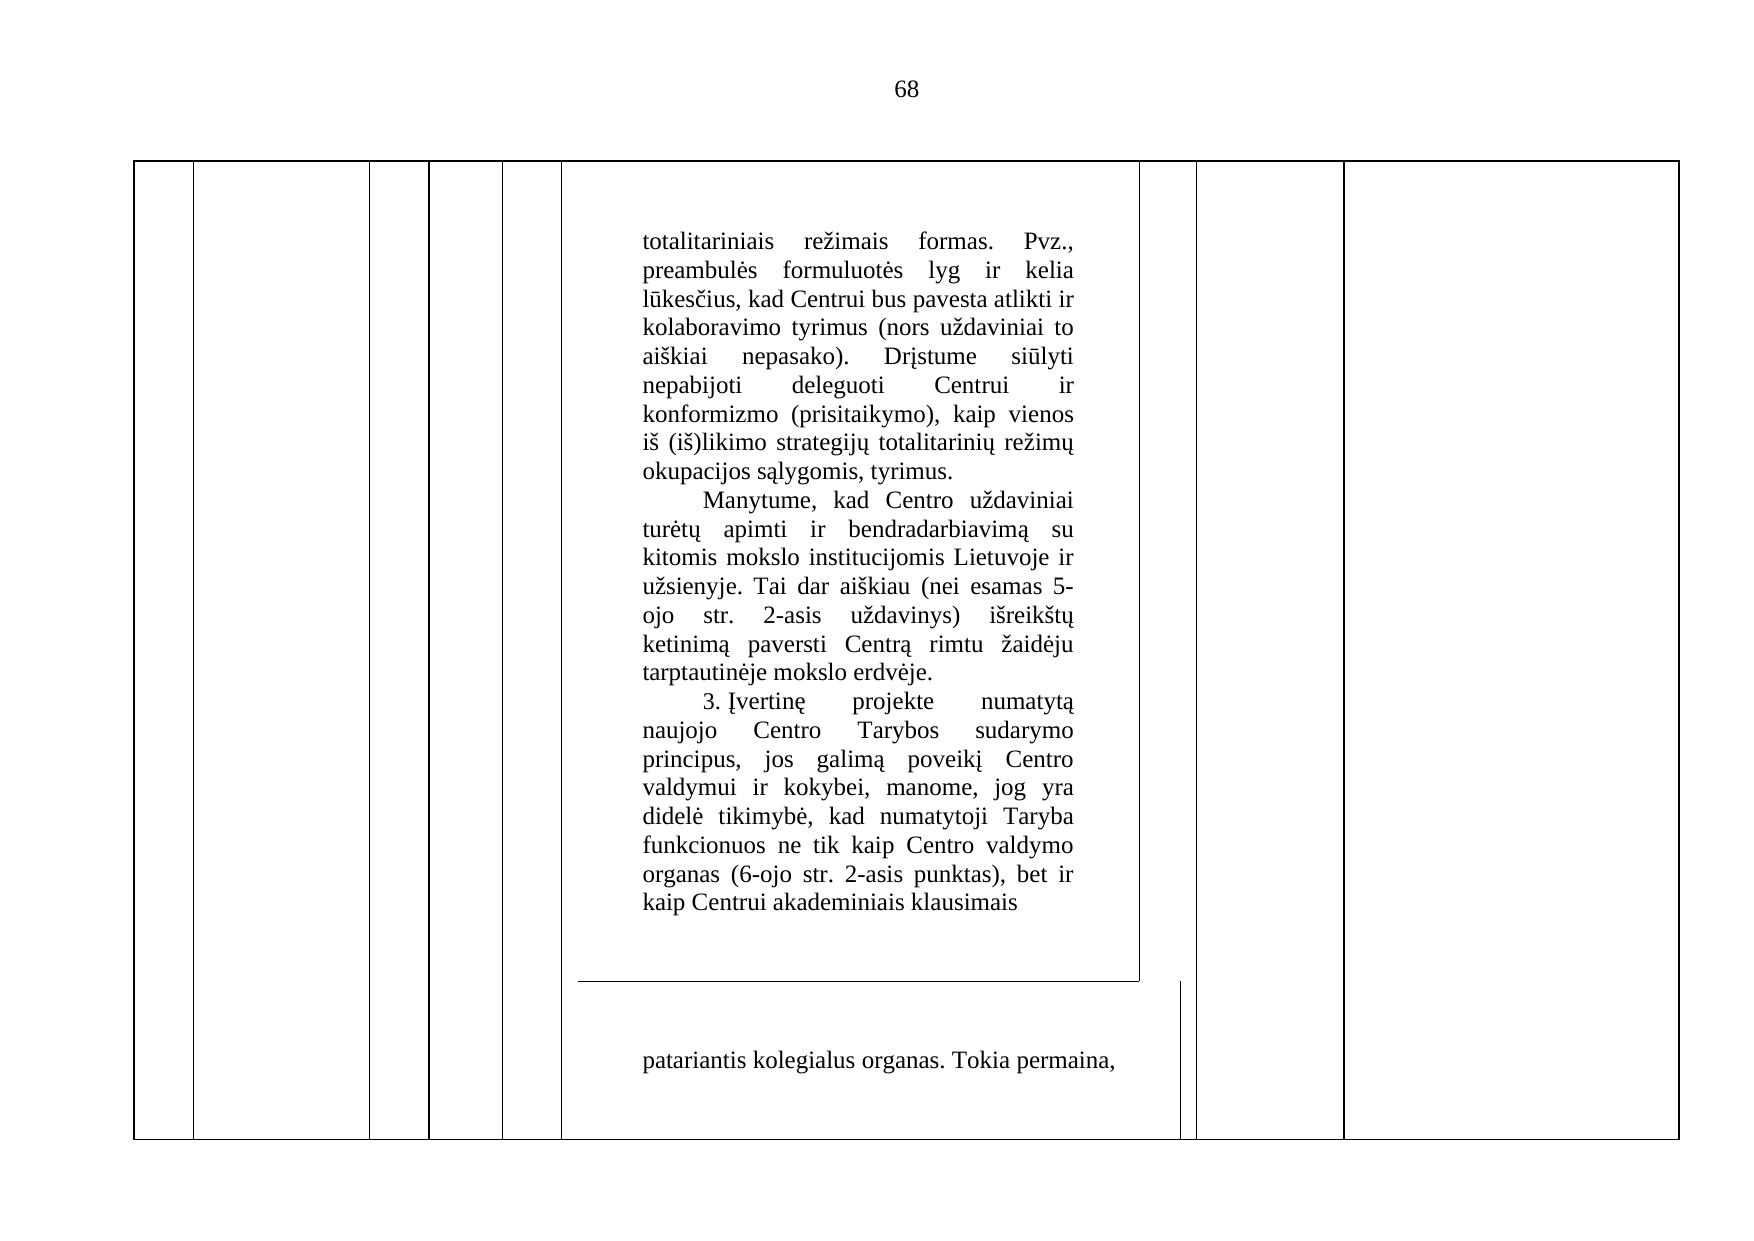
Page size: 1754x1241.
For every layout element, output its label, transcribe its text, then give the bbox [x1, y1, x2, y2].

table_cell [370, 162, 428, 1139]
table_cell [1197, 162, 1343, 1139]
table_cell [503, 162, 561, 1139]
table_cell [194, 162, 369, 1139]
table_cell [135, 162, 193, 1139]
table_cell [430, 162, 502, 1139]
table_cell totalitariniais režimais formas. Pvz., preambulės formuluotės lyg ir kelia lūkesčius, kad Centrui bus pavesta atlikti ir kolaboravimo tyrimus (nors uždaviniai to aiškiai nepasako). Drįstume siūlyti nepabijoti deleguoti Centrui ir konformizmo (prisitaikymo), kaip vienos iš (iš)likimo strategijų totalitarinių režimų okupacijos sąlygomis, tyrimus. Manytume, kad Centro uždaviniai turėtų apimti ir bendradarbiavimą su kitomis mokslo institucijomis Lietuvoje ir užsienyje. Tai dar aiškiau (nei esamas 5-ojo str. 2-asis uždavinys) išreikštų ketinimą paversti Centrą rimtu žaidėju tarptautinėje mokslo erdvėje. Įvertinę projekte numatytą naujojo Centro Tarybos sudarymo principus, jos galimą poveikį Centro valdymui ir kokybei, manome, jog yra didelė tikimybė, kad numatytoji Taryba funkcionuos ne tik kaip Centro valdymo organas (6-ojo str. 2-asis punktas), bet ir kaip Centrui akademiniais klausimais patariantis kolegialus organas. Tokia permaina, [562, 162, 1196, 1139]
table_cell [1345, 162, 1678, 1139]
